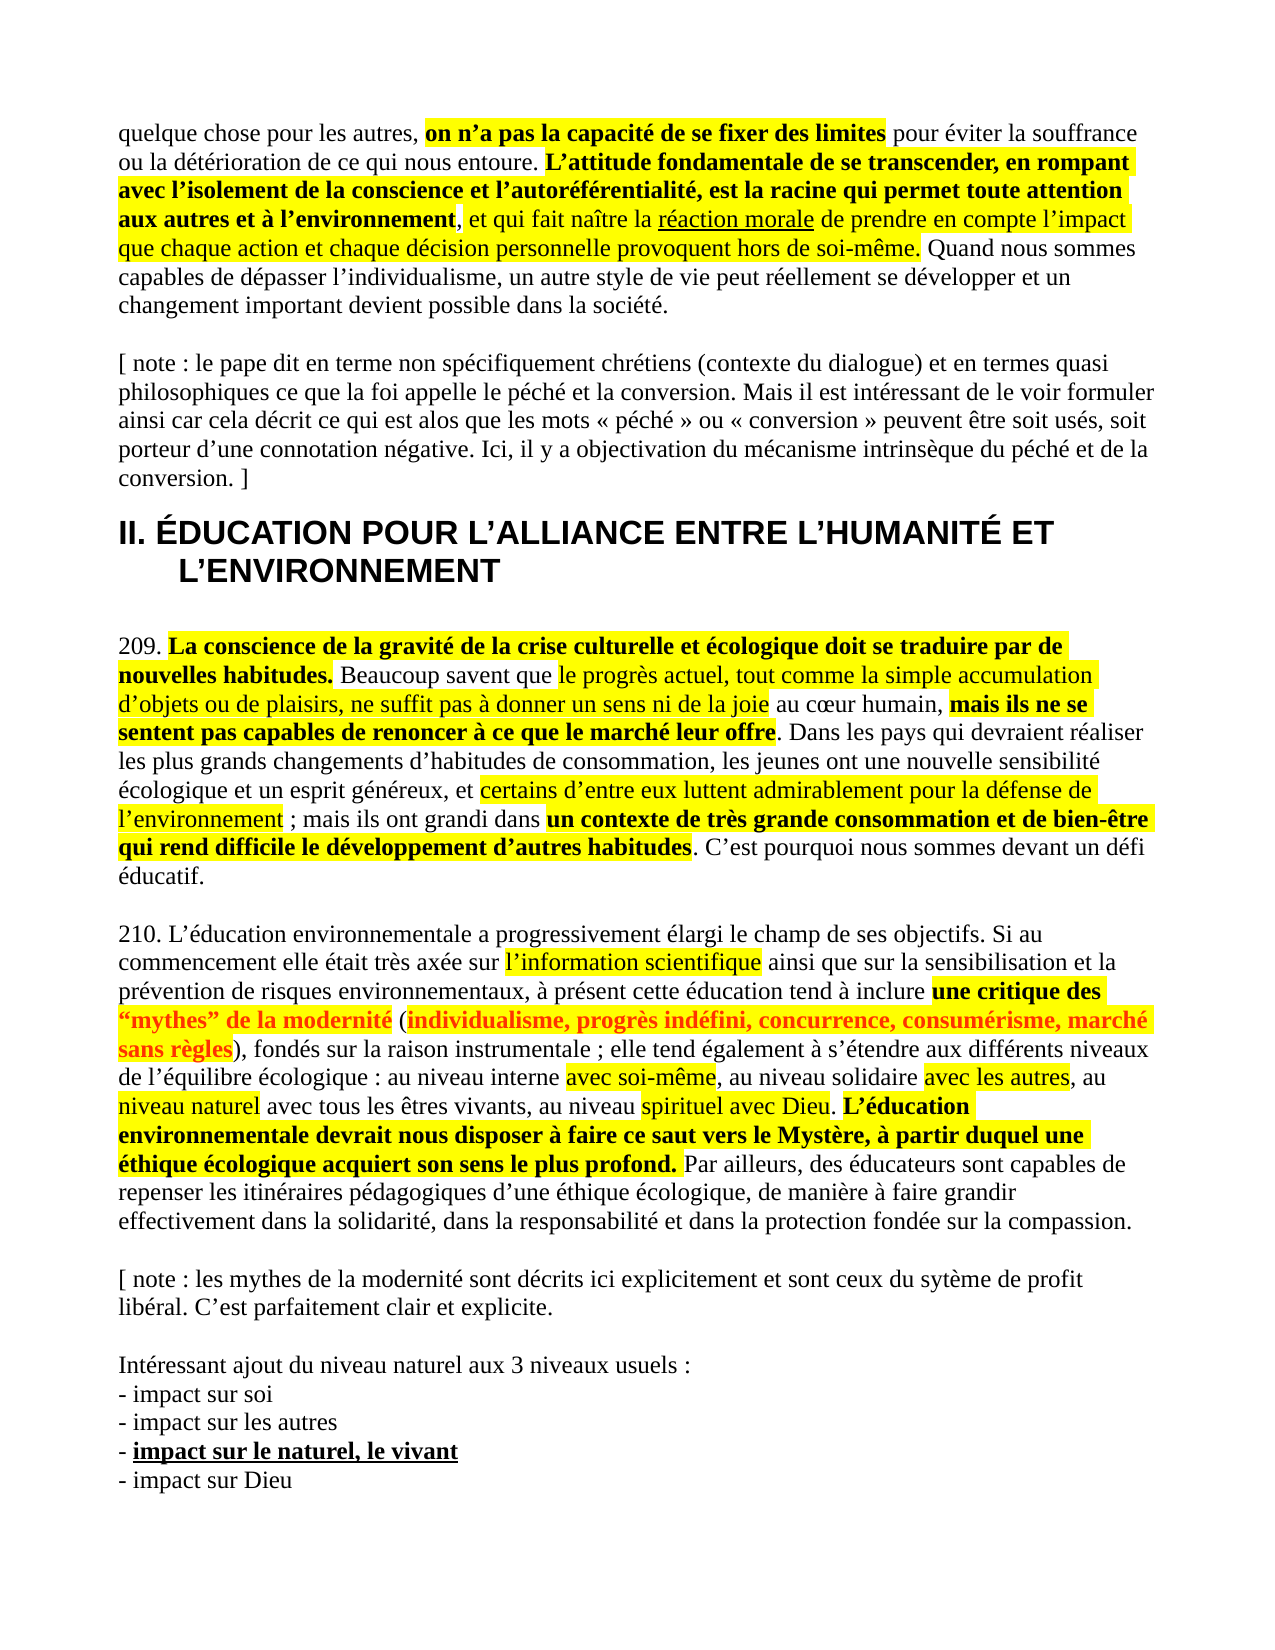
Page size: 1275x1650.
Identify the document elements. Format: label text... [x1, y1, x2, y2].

text quelque chose pour les autres, on n’a pas la capacité de se fixer des limites pour éviter la souffrance ou la détérioration de ce qui nous entoure. L’attitude fondamentale de se transcender, en rompant avec l’isolement de la conscience et l’autoréférentialité, est la racine qui permet toute attention aux autres et à l’environnement, et qui fait naître la réaction morale de prendre en compte l’impact que chaque action et chaque décision personnelle provoquent hors de soi-même. Quand nous sommes capables de dépasser l’individualisme, un autre style de vie peut réellement se développer et un changement important devient possible dans la société. [118, 118, 1157, 319]
subtitle II. ÉDUCATION POUR L’ALLIANCE ENTRE L’HUMANITÉ ET L’ENVIRONNEMENT [118, 513, 1157, 590]
text - impact sur Dieu [118, 1465, 1157, 1494]
text 209. La conscience de la gravité de la crise culturelle et écologique doit se traduire par de nouvelles habitudes. Beaucoup savent que le progrès actuel, tout comme la simple accumulation d’objets ou de plaisirs, ne suffit pas à donner un sens ni de la joie au cœur humain, mais ils ne se sentent pas capables de renoncer à ce que le marché leur offre. Dans les pays qui devraient réaliser les plus grands changements d’habitudes de consommation, les jeunes ont une nouvelle sensibilité écologique et un esprit généreux, et certains d’entre eux luttent admirablement pour la défense de l’environnement ; mais ils ont grandi dans un contexte de très grande consommation et de bien-être qui rend difficile le développement d’autres habitudes. C’est pourquoi nous sommes devant un défi éducatif. [118, 631, 1157, 890]
text [ note : le pape dit en terme non spécifiquement chrétiens (contexte du dialogue) et en termes quasi philosophiques ce que la foi appelle le péché et la conversion. Mais il est intéressant de le voir formuler ainsi car cela décrit ce qui est alos que les mots « péché » ou « conversion » peuvent être soit usés, soit porteur d’une connotation négative. Ici, il y a objectivation du mécanisme intrinsèque du péché et de la conversion. ] [118, 348, 1157, 492]
text [ note : les mythes de la modernité sont décrits ici explicitement et sont ceux du sytème de profit libéral. C’est parfaitement clair et explicite. [118, 1264, 1157, 1321]
text Intéressant ajout du niveau naturel aux 3 niveaux usuels : [118, 1350, 1157, 1379]
text - impact sur soi [118, 1379, 1157, 1407]
text - impact sur le naturel, le vivant [118, 1436, 1157, 1465]
text 210. L’éducation environnementale a progressivement élargi le champ de ses objectifs. Si au commencement elle était très axée sur l’information scientifique ainsi que sur la sensibilisation et la prévention de risques environnementaux, à présent cette éducation tend à inclure une critique des “mythes” de la modernité (individualisme, progrès indéfini, concurrence, consumérisme, marché sans règles), fondés sur la raison instrumentale ; elle tend également à s’étendre aux différents niveaux de l’équilibre écologique : au niveau interne avec soi-même, au niveau solidaire avec les autres, au niveau naturel avec tous les êtres vivants, au niveau spirituel avec Dieu. L’éducation environnementale devrait nous disposer à faire ce saut vers le Mystère, à partir duquel une éthique écologique acquiert son sens le plus profond. Par ailleurs, des éducateurs sont capables de repenser les itinéraires pédagogiques d’une éthique écologique, de manière à faire grandir effectivement dans la solidarité, dans la responsabilité et dans la protection fondée sur la compassion. [118, 919, 1157, 1235]
text - impact sur les autres [118, 1407, 1157, 1436]
